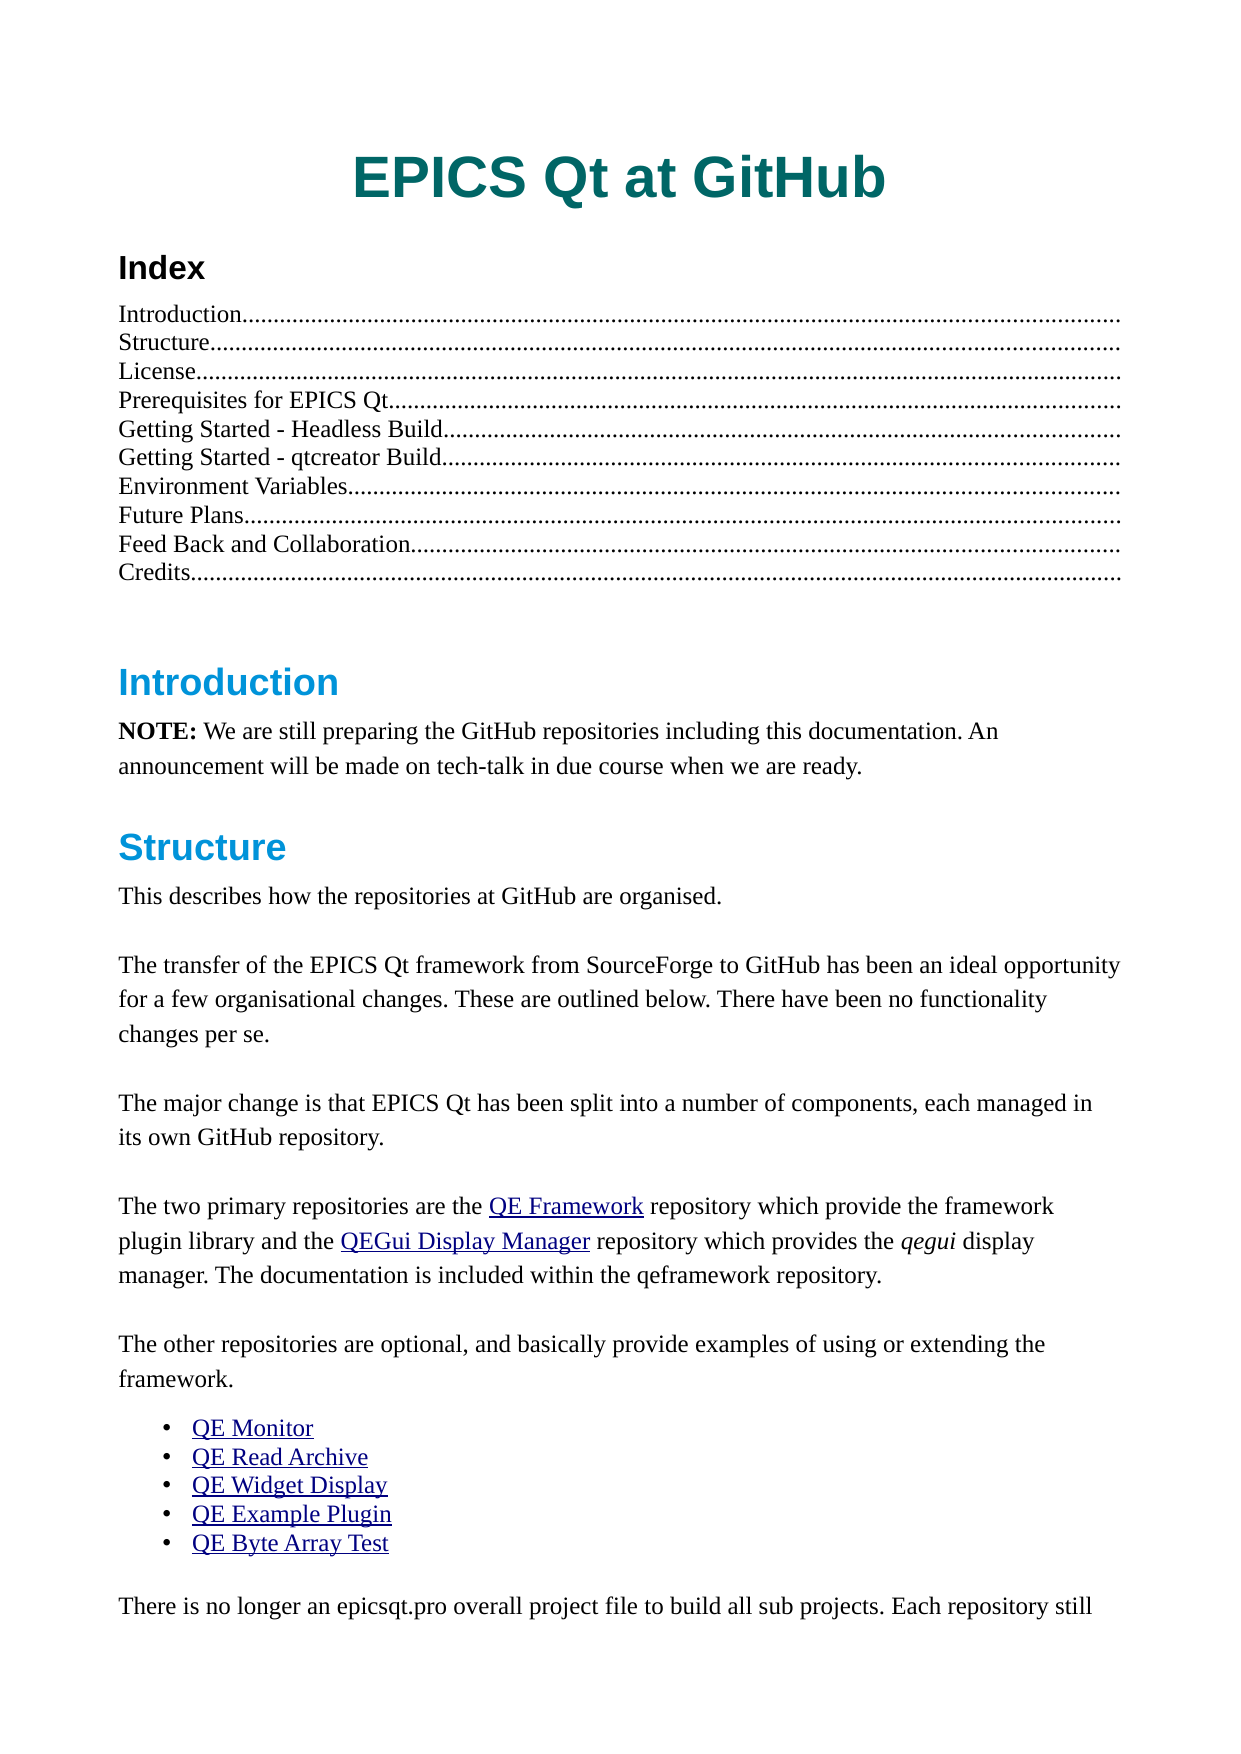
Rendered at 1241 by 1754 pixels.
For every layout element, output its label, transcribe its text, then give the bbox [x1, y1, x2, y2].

text Getting Started - qtcreator Build [118, 442, 1122, 471]
text Getting Started - Headless Build [118, 414, 1122, 442]
text Future Plans [118, 500, 1122, 529]
text This describes how the repositories at GitHub are organised. The transfer of the EPICS Qt framework from SourceForge to GitHub has been an ideal opportunity for a few organisational changes. These are outlined below. There have been no functionality changes per se. The major change is that EPICS Qt has been split into a number of components, each managed in its own GitHub repository. The two primary repositories are the QE Framework repository which provide the framework plugin library and the QEGui Display Manager repository which provides the qegui display manager. The documentation is included within the qeframework repository. The other repositories are optional, and basically provide examples of using or extending the framework. [118, 881, 1122, 1392]
subtitle Structure [118, 825, 1122, 868]
list QE Byte Array Test [162, 1528, 1122, 1557]
list QE Monitor [162, 1413, 1122, 1442]
list QE Read Archive [162, 1442, 1122, 1470]
text Feed Back and Collaboration [118, 529, 1122, 557]
text Structure [118, 327, 1122, 356]
text License [118, 356, 1122, 385]
text Introduction [118, 299, 1122, 327]
text Credits [118, 557, 1122, 586]
text Environment Variables [118, 471, 1122, 500]
subtitle Introduction [118, 660, 1122, 704]
title EPICS Qt at GitHub [118, 143, 1122, 210]
text NOTE: We are still preparing the GitHub repositories including this documentation. An announcement will be made on tech-talk in due course when we are ready. [118, 716, 1122, 779]
text Prerequisites for EPICS Qt [118, 385, 1122, 414]
text There is no longer an epicsqt.pro overall project file to build all sub projects. Each repository still [118, 1557, 1122, 1620]
subtitle Index [118, 248, 1122, 286]
list QE Widget Display [162, 1470, 1122, 1499]
list QE Example Plugin [162, 1499, 1122, 1528]
